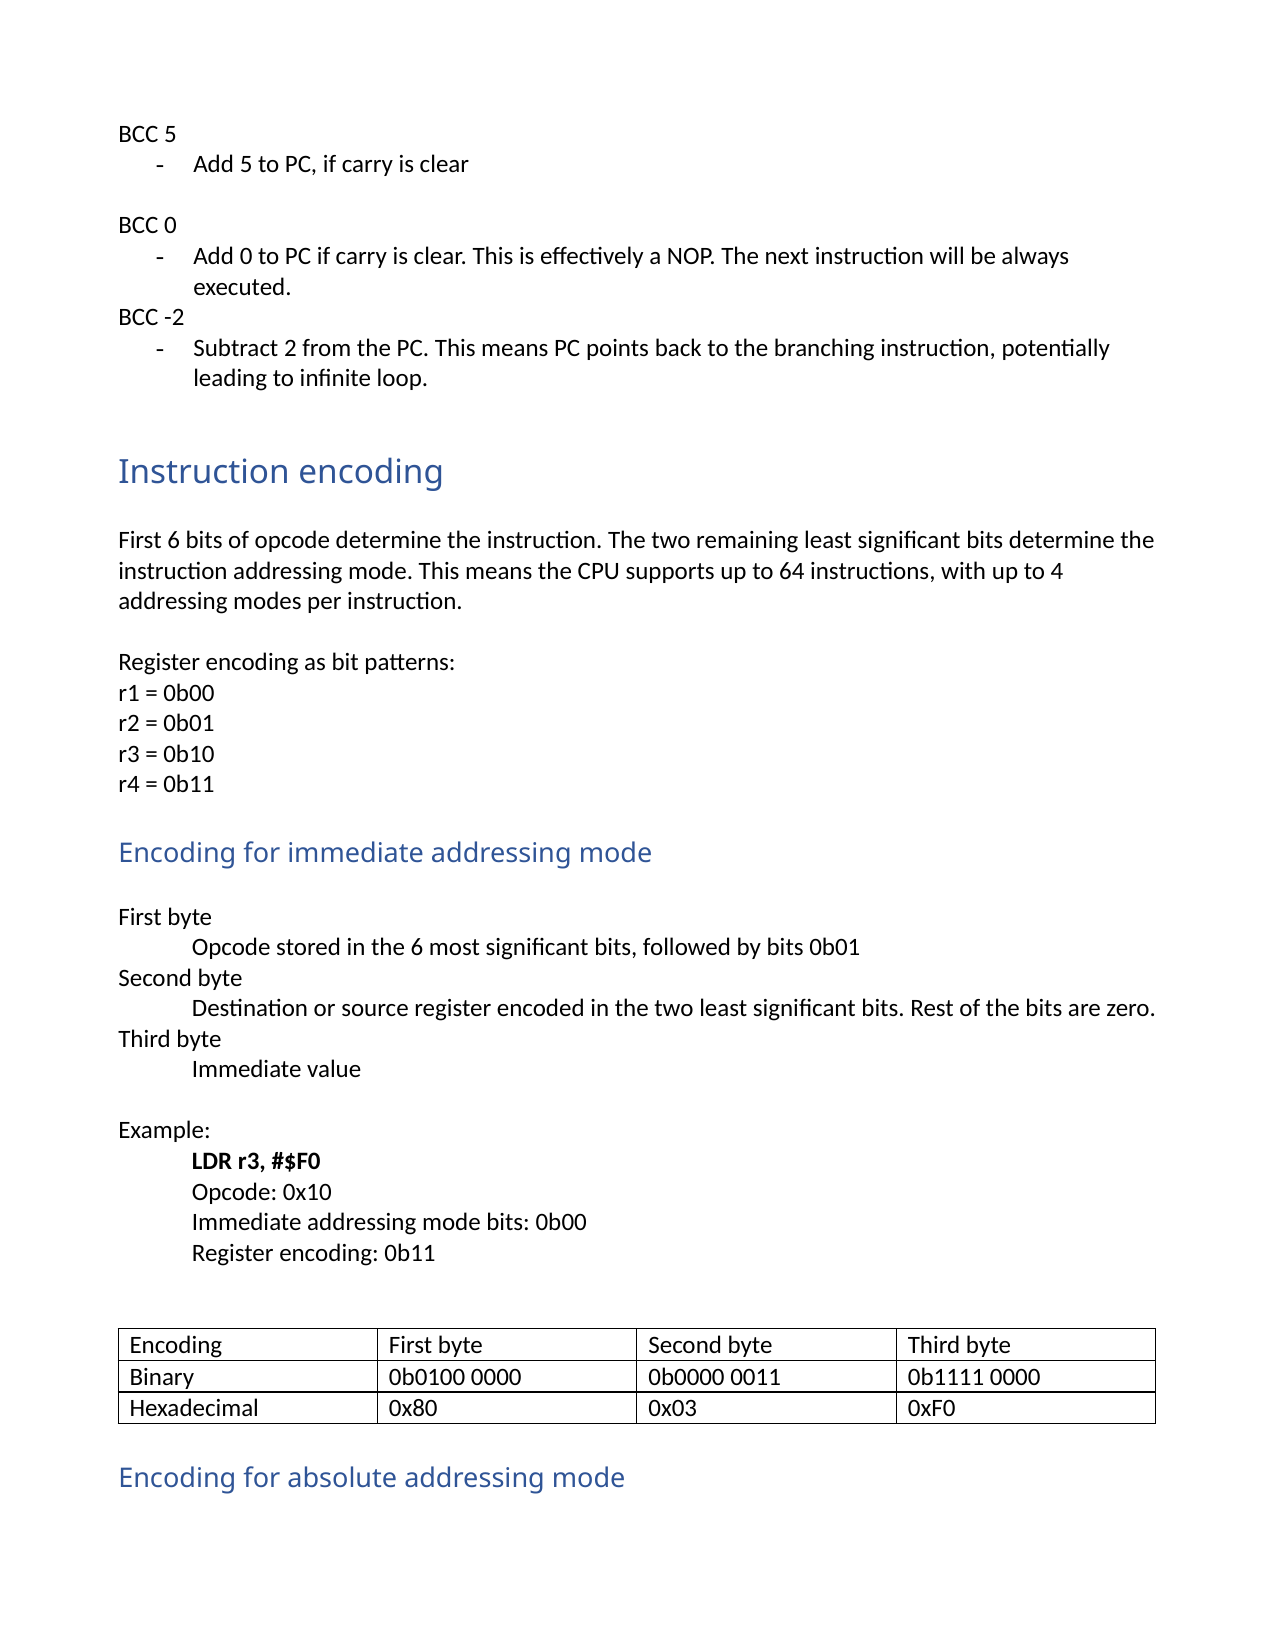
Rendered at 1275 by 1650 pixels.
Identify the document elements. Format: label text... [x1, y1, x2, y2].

text Register encoding as bit patterns: [118, 646, 1157, 677]
text LDR r3, #$F0 [118, 1145, 1157, 1176]
table_cell Hexadecimal [119, 1393, 377, 1423]
text Destination or source register encoded in the two least significant bits. Rest of the bits are zero. [118, 993, 1157, 1023]
text r4 = 0b11 [118, 768, 1157, 799]
table_cell Binary [119, 1361, 377, 1391]
text Immediate value [118, 1054, 1157, 1084]
table_cell 0x80 [378, 1393, 636, 1423]
text Opcode stored in the 6 most significant bits, followed by bits 0b01 [118, 932, 1157, 962]
table_header Third byte [897, 1329, 1155, 1360]
list Add 5 to PC, if carry is clear [156, 149, 1157, 179]
text Third byte [118, 1023, 1157, 1054]
list Add 0 to PC if carry is clear. This is effectively a NOP. The next instruction will be always executed. [156, 240, 1157, 301]
table_header Second byte [637, 1329, 896, 1360]
table_header Encoding [119, 1329, 377, 1360]
subtitle Encoding for absolute addressing mode [118, 1459, 1157, 1496]
text r1 = 0b00 [118, 677, 1157, 707]
text BCC 0 [118, 210, 1157, 240]
table_cell 0b1111 0000 [897, 1361, 1155, 1391]
text r2 = 0b01 [118, 707, 1157, 738]
text Second byte [118, 962, 1157, 993]
text Opcode: 0x10 [118, 1176, 1157, 1206]
text r3 = 0b10 [118, 738, 1157, 768]
text Immediate addressing mode bits: 0b00 [118, 1206, 1157, 1237]
table_cell 0b0000 0011 [637, 1361, 896, 1391]
text BCC -2 [118, 301, 1157, 332]
text Register encoding: 0b11 [118, 1237, 1157, 1267]
table_cell 0b0100 0000 [378, 1361, 636, 1391]
table_cell 0xF0 [897, 1393, 1155, 1423]
list Subtract 2 from the PC. This means PC points back to the branching instruction, potentially leading to infinite loop. [156, 332, 1157, 393]
subtitle Encoding for immediate addressing mode [118, 834, 1157, 871]
text Example: [118, 1115, 1157, 1145]
table_cell 0x03 [637, 1393, 896, 1423]
text First byte [118, 901, 1157, 932]
text BCC 5 [118, 118, 1157, 149]
table_header First byte [378, 1329, 636, 1360]
subtitle Instruction encoding [118, 448, 1157, 494]
text First 6 bits of opcode determine the instruction. The two remaining least significant bits determine the instruction addressing mode. This means the CPU supports up to 64 instructions, with up to 4 addressing modes per instruction. [118, 524, 1157, 616]
